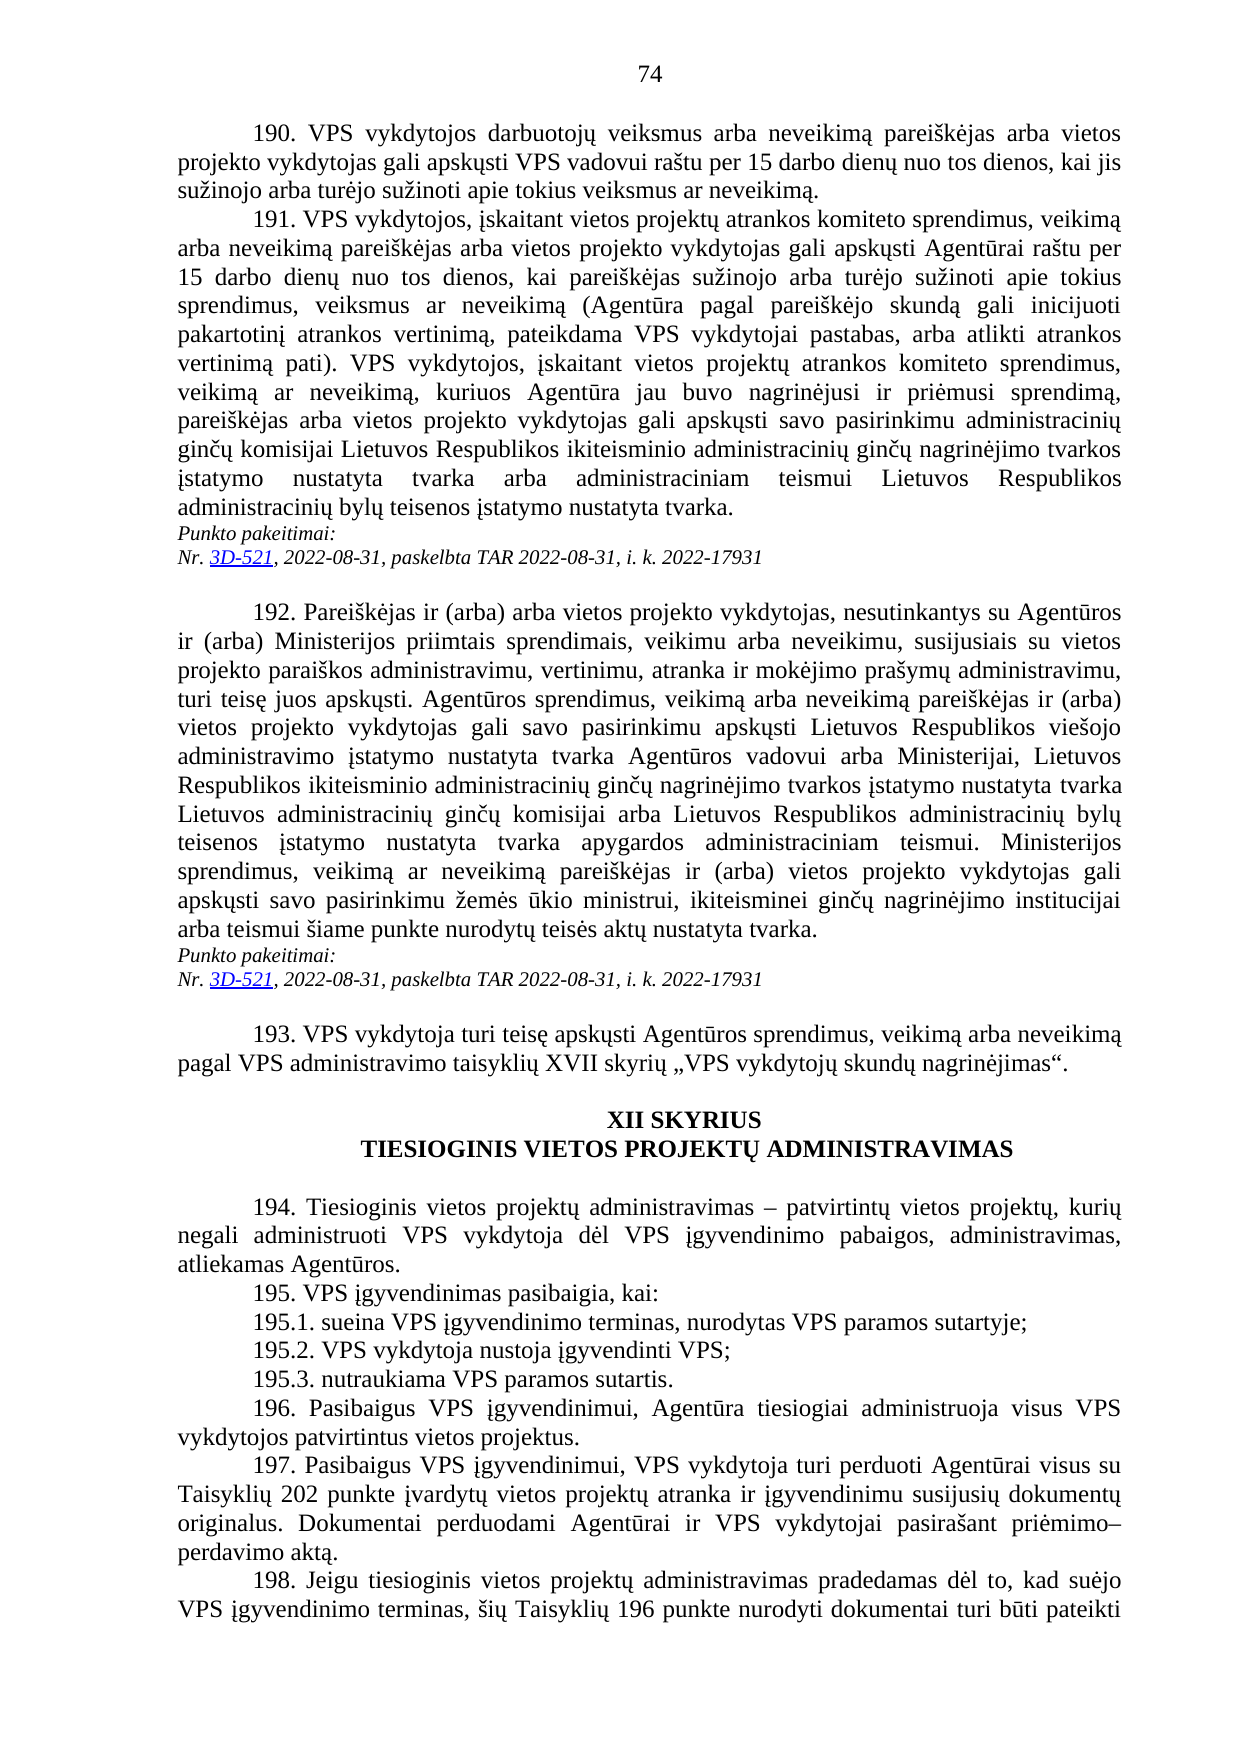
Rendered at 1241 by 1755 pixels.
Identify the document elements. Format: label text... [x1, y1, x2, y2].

text 197. Pasibaigus VPS įgyvendinimui, VPS vykdytoja turi perduoti Agentūrai visus su Taisyklių 202 punkte įvardytų vietos projektų atranka ir įgyvendinimu susijusių dokumentų originalus. Dokumentai perduodami Agentūrai ir VPS vykdytojai pasirašant priėmimo–perdavimo aktą. [177, 1451, 1122, 1566]
text Nr. 3D-521, 2022-08-31, paskelbta TAR 2022-08-31, i. k. 2022-17931 [177, 545, 1122, 569]
text 192. Pareiškėjas ir (arba) arba vietos projekto vykdytojas, nesutinkantys su Agentūros ir (arba) Ministerijos priimtais sprendimais, veikimu arba neveikimu, susijusiais su vietos projekto paraiškos administravimu, vertinimu, atranka ir mokėjimo prašymų administravimu, turi teisę juos apskųsti. Agentūros sprendimus, veikimą arba neveikimą pareiškėjas ir (arba) vietos projekto vykdytojas gali savo pasirinkimu apskųsti Lietuvos Respublikos viešojo administravimo įstatymo nustatyta tvarka Agentūros vadovui arba Ministerijai, Lietuvos Respublikos ikiteisminio administracinių ginčų nagrinėjimo tvarkos įstatymo nustatyta tvarka Lietuvos administracinių ginčų komisijai arba Lietuvos Respublikos administracinių bylų teisenos įstatymo nustatyta tvarka apygardos administraciniam teismui. Ministerijos sprendimus, veikimą ar neveikimą pareiškėjas ir (arba) vietos projekto vykdytojas gali apskųsti savo pasirinkimu žemės ūkio ministrui, ikiteisminei ginčų nagrinėjimo institucijai arba teismui šiame punkte nurodytų teisės aktų nustatyta tvarka. [177, 597, 1122, 942]
text Punkto pakeitimai: [177, 521, 1122, 545]
text 195.1. sueina VPS įgyvendinimo terminas, nurodytas VPS paramos sutartyje; [177, 1307, 1122, 1336]
text 191. VPS vykdytojos, įskaitant vietos projektų atrankos komiteto sprendimus, veikimą arba neveikimą pareiškėjas arba vietos projekto vykdytojas gali apskųsti Agentūrai raštu per 15 darbo dienų nuo tos dienos, kai pareiškėjas sužinojo arba turėjo sužinoti apie tokius sprendimus, veiksmus ar neveikimą (Agentūra pagal pareiškėjo skundą gali inicijuoti pakartotinį atrankos vertinimą, pateikdama VPS vykdytojai pastabas, arba atlikti atrankos vertinimą pati). VPS vykdytojos, įskaitant vietos projektų atrankos komiteto sprendimus, veikimą ar neveikimą, kuriuos Agentūra jau buvo nagrinėjusi ir priėmusi sprendimą, pareiškėjas arba vietos projekto vykdytojas gali apskųsti savo pasirinkimu administracinių ginčų komisijai Lietuvos Respublikos ikiteisminio administracinių ginčų nagrinėjimo tvarkos įstatymo nustatyta tvarka arba administraciniam teismui Lietuvos Respublikos administracinių bylų teisenos įstatymo nustatyta tvarka. [177, 204, 1122, 521]
text 195. VPS įgyvendinimas pasibaigia, kai: [177, 1278, 1122, 1307]
text 195.2. VPS vykdytoja nustoja įgyvendinti VPS; [177, 1336, 1122, 1364]
text 190. VPS vykdytojos darbuotojų veiksmus arba neveikimą pareiškėjas arba vietos projekto vykdytojas gali apskųsti VPS vadovui raštu per 15 darbo dienų nuo tos dienos, kai jis sužinojo arba turėjo sužinoti apie tokius veiksmus ar neveikimą. [177, 118, 1122, 204]
text Nr. 3D-521, 2022-08-31, paskelbta TAR 2022-08-31, i. k. 2022-17931 [177, 967, 1122, 991]
text XII SKYRIUS [177, 1106, 1122, 1134]
text Punkto pakeitimai: [177, 942, 1122, 967]
text 194. Tiesioginis vietos projektų administravimas – patvirtintų vietos projektų, kurių negali administruoti VPS vykdytoja dėl VPS įgyvendinimo pabaigos, administravimas, atliekamas Agentūros. [177, 1192, 1122, 1278]
text 195.3. nutraukiama VPS paramos sutartis. [177, 1364, 1122, 1393]
text 193. VPS vykdytoja turi teisę apskųsti Agentūros sprendimus, veikimą arba neveikimą pagal VPS administravimo taisyklių XVII skyrių „VPS vykdytojų skundų nagrinėjimas“. [177, 1019, 1122, 1077]
text TIESIOGINIS VIETOS PROJEKTŲ ADMINISTRAVIMAS [177, 1134, 1122, 1163]
text 198. Jeigu tiesioginis vietos projektų administravimas pradedamas dėl to, kad suėjo VPS įgyvendinimo terminas, šių Taisyklių 196 punkte nurodyti dokumentai turi būti pateikti [177, 1566, 1122, 1623]
text 196. Pasibaigus VPS įgyvendinimui, Agentūra tiesiogiai administruoja visus VPS vykdytojos patvirtintus vietos projektus. [177, 1393, 1122, 1451]
